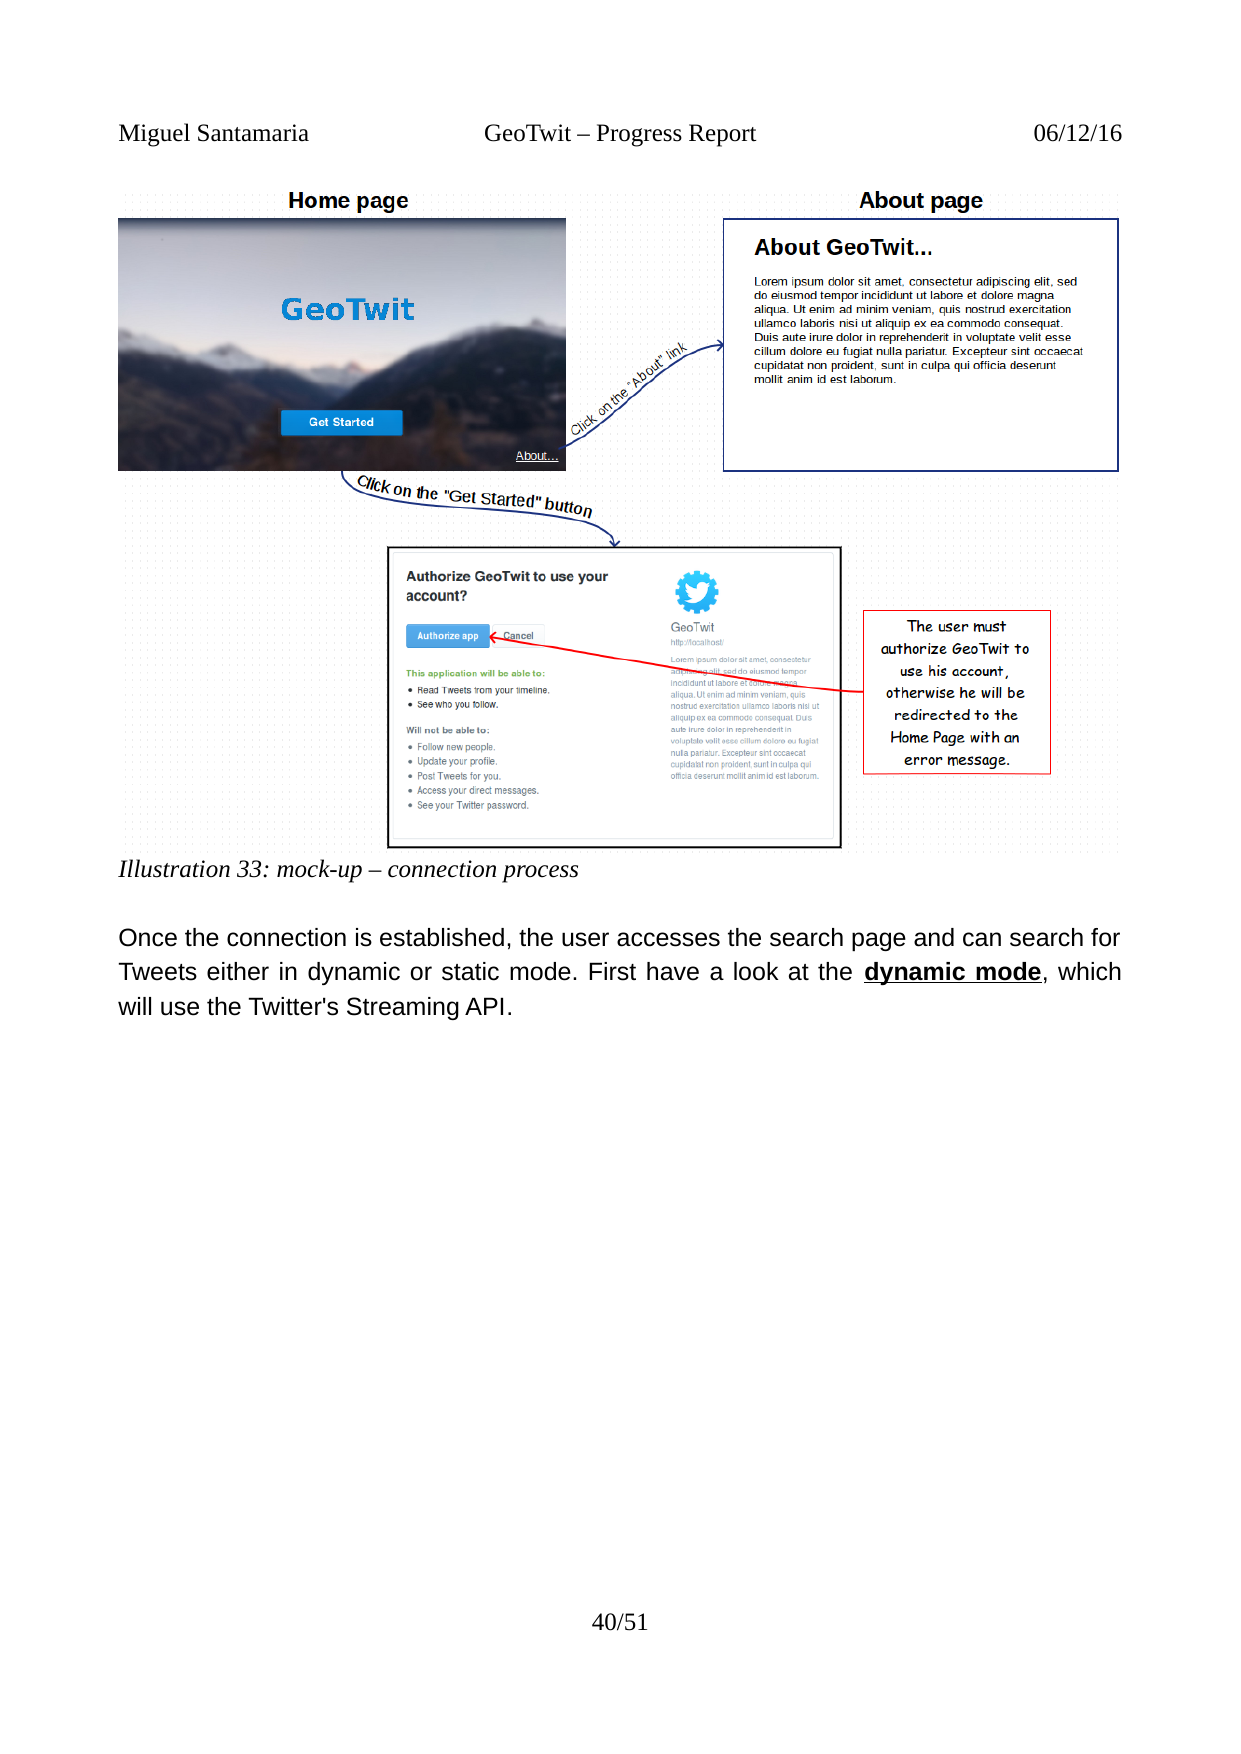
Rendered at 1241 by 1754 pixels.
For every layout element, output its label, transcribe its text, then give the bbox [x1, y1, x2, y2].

text Illustration 33: mock-up – connection process [118, 854, 1122, 882]
text Once the connection is established, the user accesses the search page and can search for Tweets either in dynamic or static mode. First have a look at the dynamic mode, which will use the Twitter's Streaming API. [118, 882, 1122, 1020]
picture [118, 188, 1123, 854]
text [118, 176, 1122, 188]
